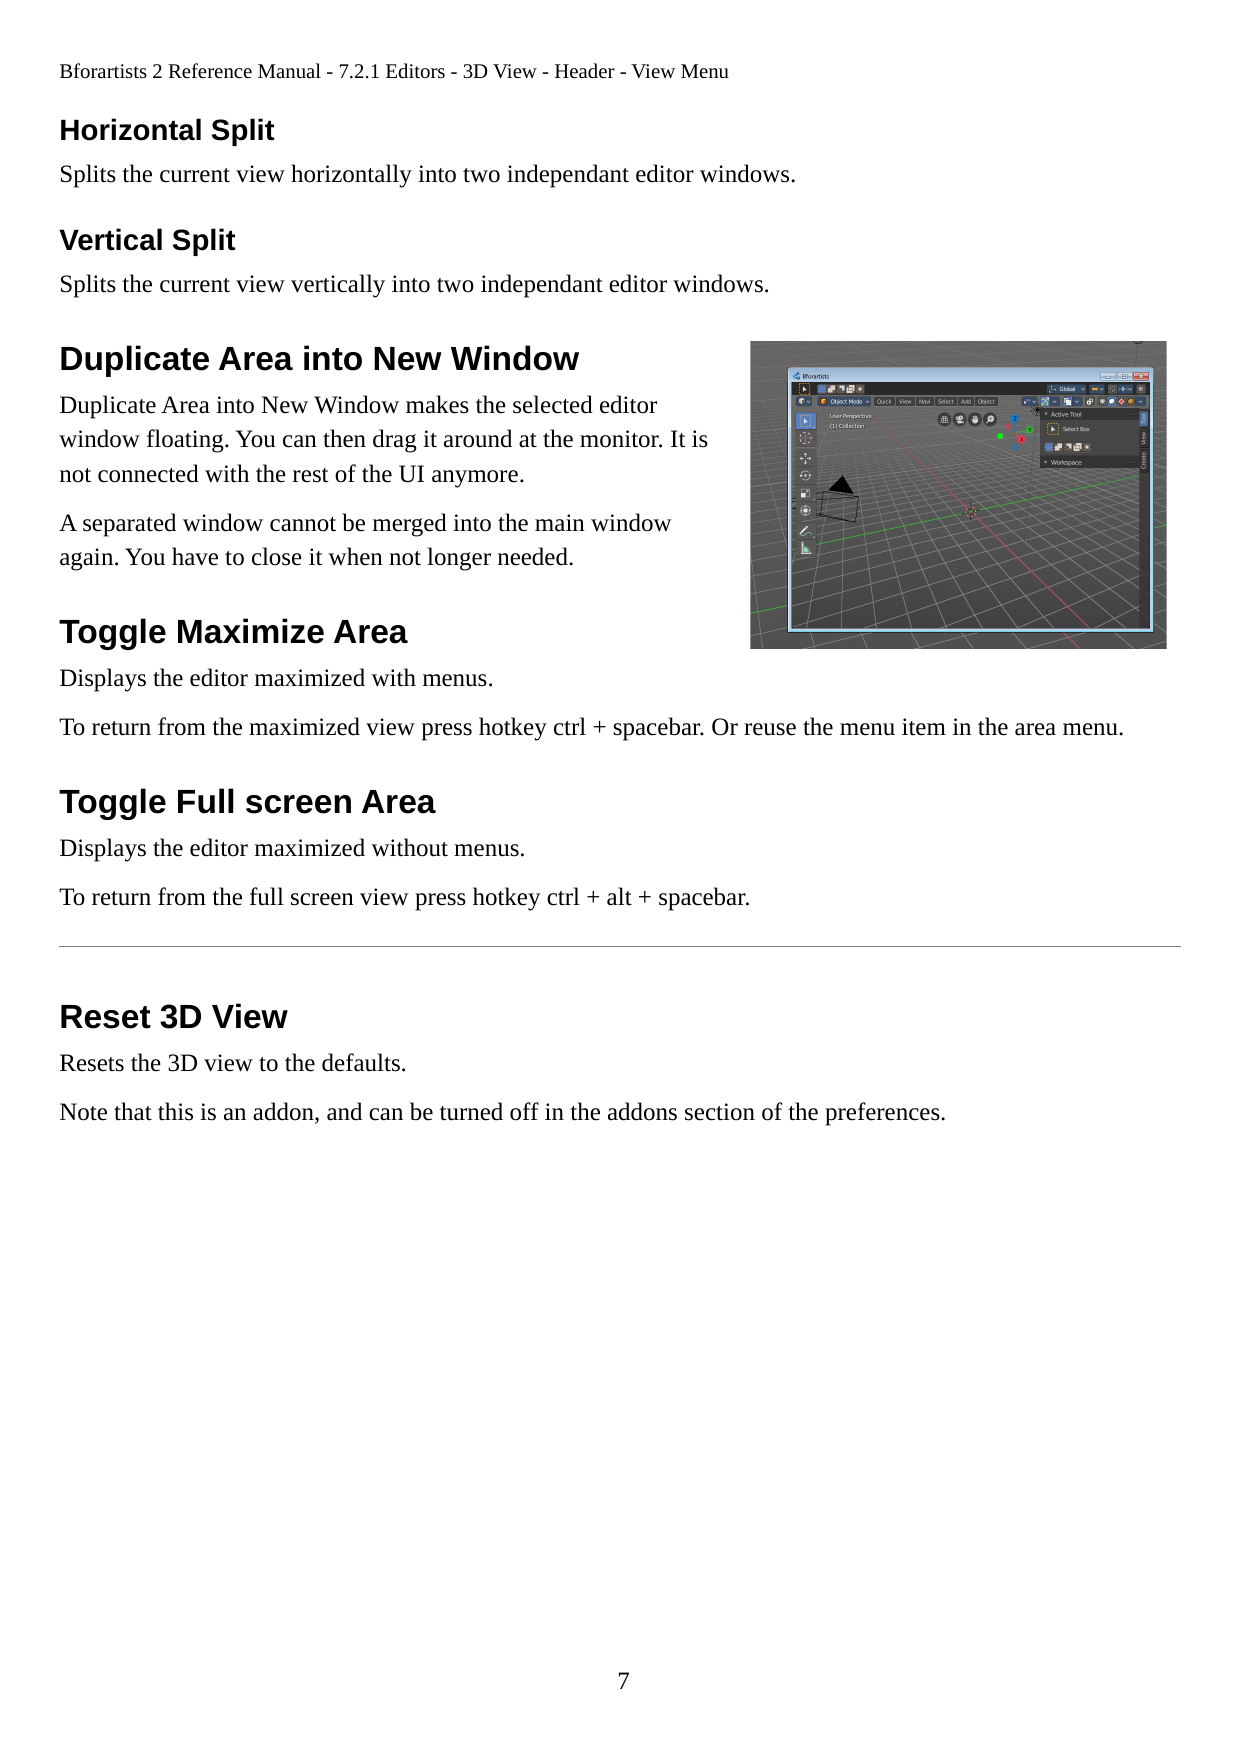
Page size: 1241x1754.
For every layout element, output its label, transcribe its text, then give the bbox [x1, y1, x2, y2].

text To return from the full screen view press hotkey ctrl + alt + spacebar. [59, 882, 1181, 911]
subtitle Reset 3D View [59, 997, 1181, 1035]
text Displays the editor maximized without menus. [59, 833, 1181, 862]
text A separated window cannot be merged into the main window again. You have to close it when not longer needed. [59, 508, 750, 571]
text To return from the maximized view press hotkey ctrl + spacebar. Or reuse the menu item in the area menu. [59, 712, 1181, 741]
text Duplicate Area into New Window makes the selected editor window floating. You can then drag it around at the monitor. It is not connected with the rest of the UI anymore. [59, 390, 750, 487]
text Displays the editor maximized with menus. [59, 663, 1181, 692]
text Splits the current view vertically into two independant editor windows. [59, 269, 1181, 297]
picture [750, 341, 1167, 649]
text Splits the current view horizontally into two independant editor windows. [59, 159, 1181, 188]
subtitle Duplicate Area into New Window [59, 339, 1181, 377]
text Note that this is an addon, and can be turned off in the addons section of the preferences. [59, 1097, 1181, 1126]
subtitle Vertical Split [59, 222, 1181, 256]
subtitle Horizontal Split [59, 113, 1181, 146]
subtitle Toggle Full screen Area [59, 782, 1181, 821]
text Resets the 3D view to the defaults. [59, 1048, 1181, 1076]
subtitle Toggle Maximize Area [59, 612, 1181, 651]
